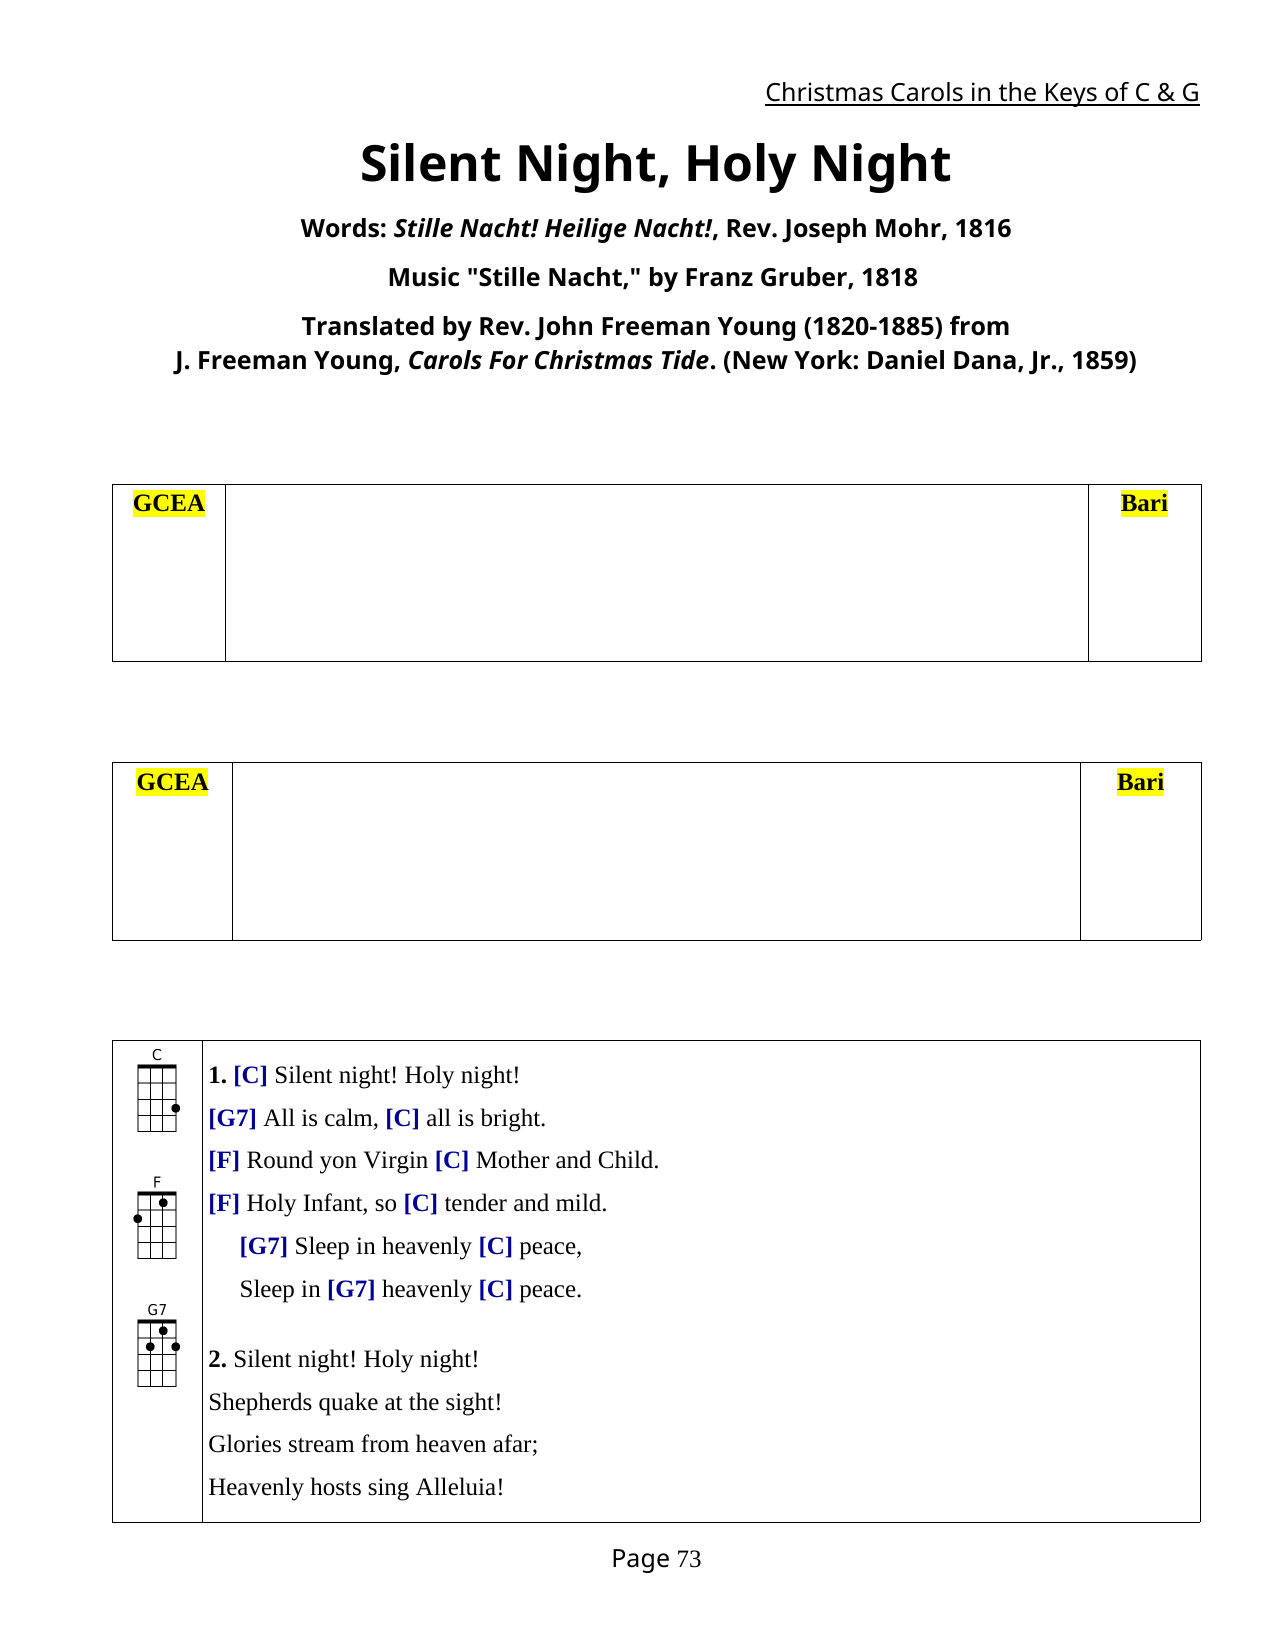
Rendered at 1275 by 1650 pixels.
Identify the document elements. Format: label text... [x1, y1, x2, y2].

text Translated by Rev. John Freeman Young (1820-1885) from J. Freeman Young, Carols For Christmas Tide. (New York: Daniel Dana, Jr., 1859) [112, 309, 1200, 377]
text Music "Stille Nacht," by Franz Gruber, 1818 [112, 260, 1200, 294]
picture [120, 1301, 195, 1402]
table_header GCEA [113, 485, 225, 661]
text Words: Stille Nacht! Heilige Nacht!, Rev. Joseph Mohr, 1816 [112, 211, 1200, 245]
table_header Bari [1089, 485, 1201, 661]
table_header GCEA [113, 763, 232, 940]
picture [120, 1173, 195, 1274]
table_header 1. [C] Silent night! Holy night! [G7] All is calm, [C] all is bright. [F] Round yon Virgin [C] Mother and Child. [F] Holy Infant, so [C] tender and mild. [G7] Sleep in heavenly [C] peace, Sleep in [G7] heavenly [C] peace. 2. Silent night! Holy night! Shepherds quake at the sight! Glories stream from heaven afar; Heavenly hosts sing Alleluia! [203, 1041, 1200, 1522]
subtitle Silent Night, Holy Night [112, 127, 1200, 196]
table_header Bari [1081, 763, 1201, 940]
table_header [113, 1041, 202, 1522]
picture [120, 1046, 195, 1147]
table_header [226, 485, 1088, 661]
table_header [233, 763, 1080, 940]
